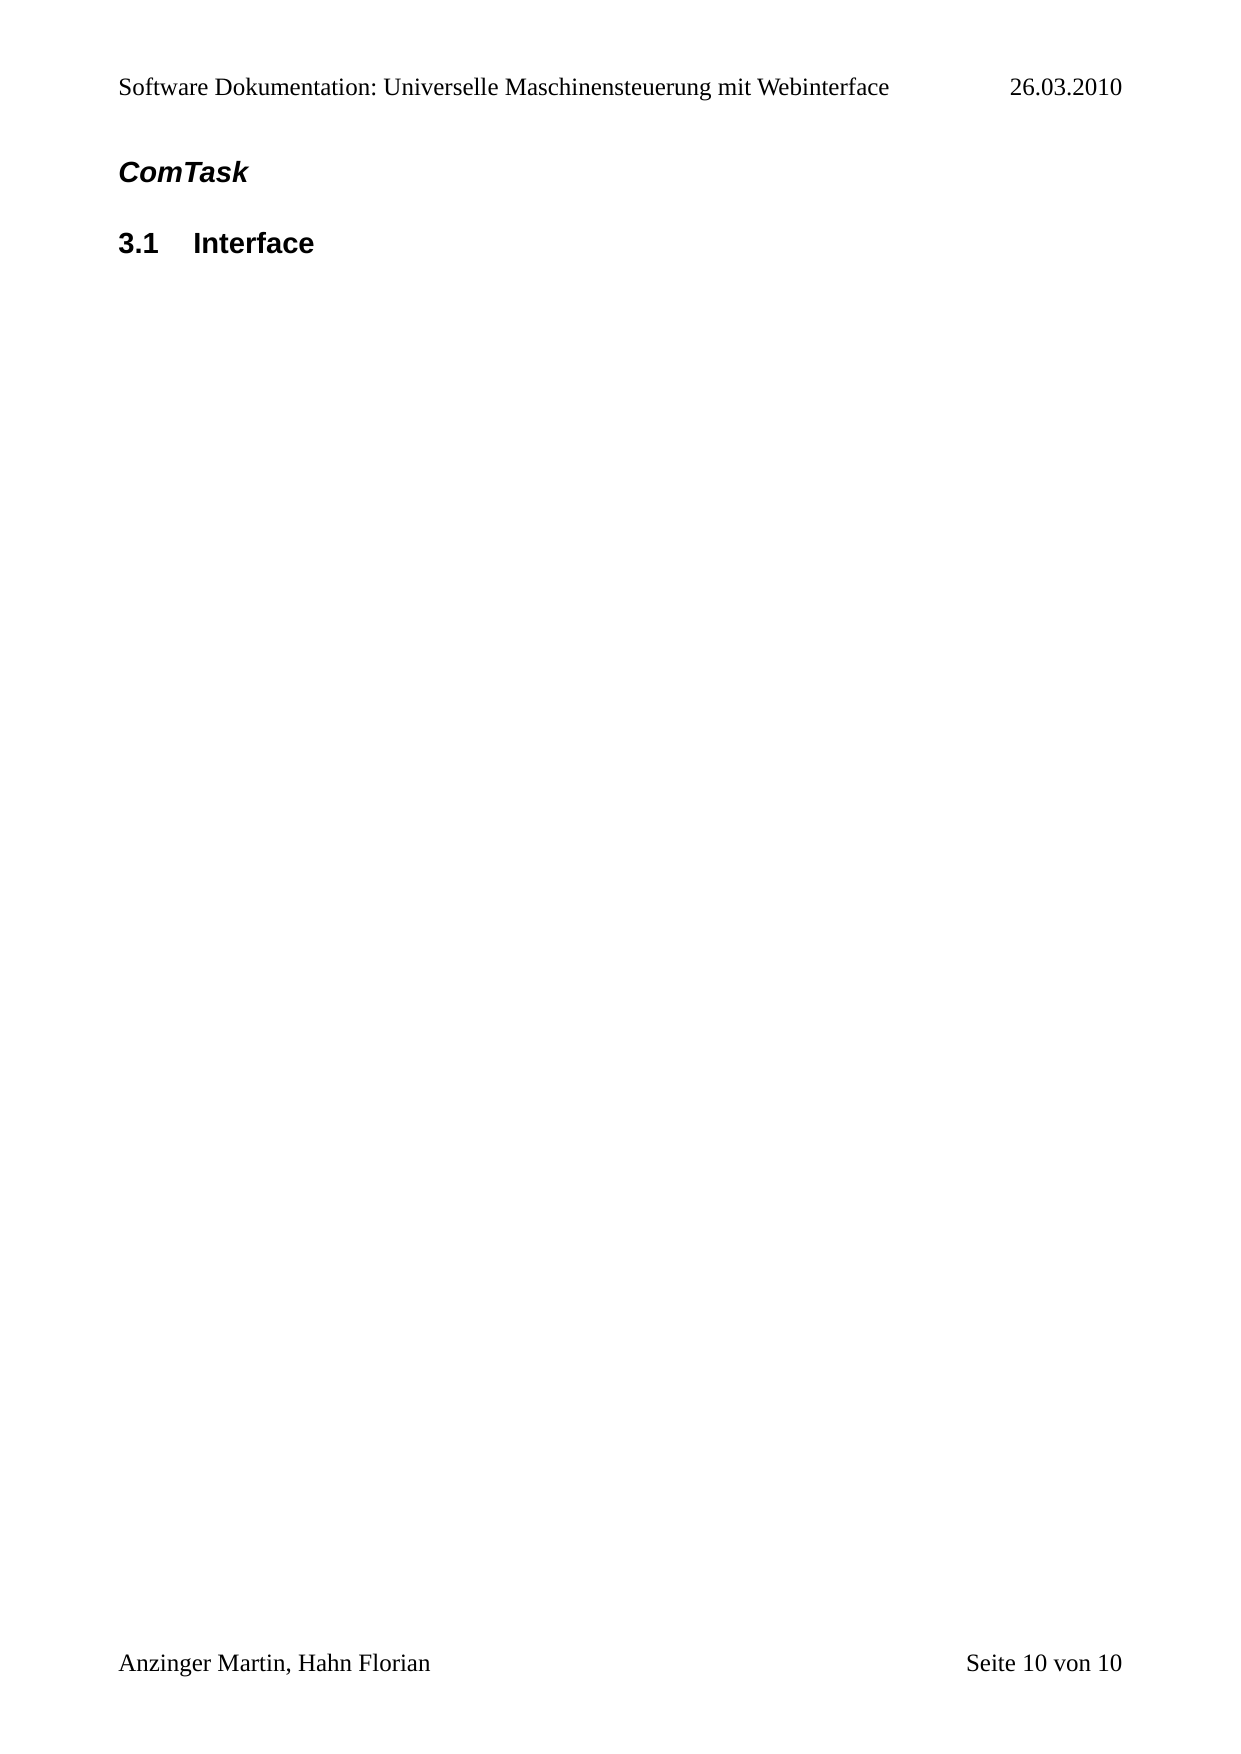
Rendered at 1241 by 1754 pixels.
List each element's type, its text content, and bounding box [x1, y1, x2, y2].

subtitle ComTask [118, 155, 1122, 189]
subtitle 3.1 Interface [118, 226, 1122, 260]
